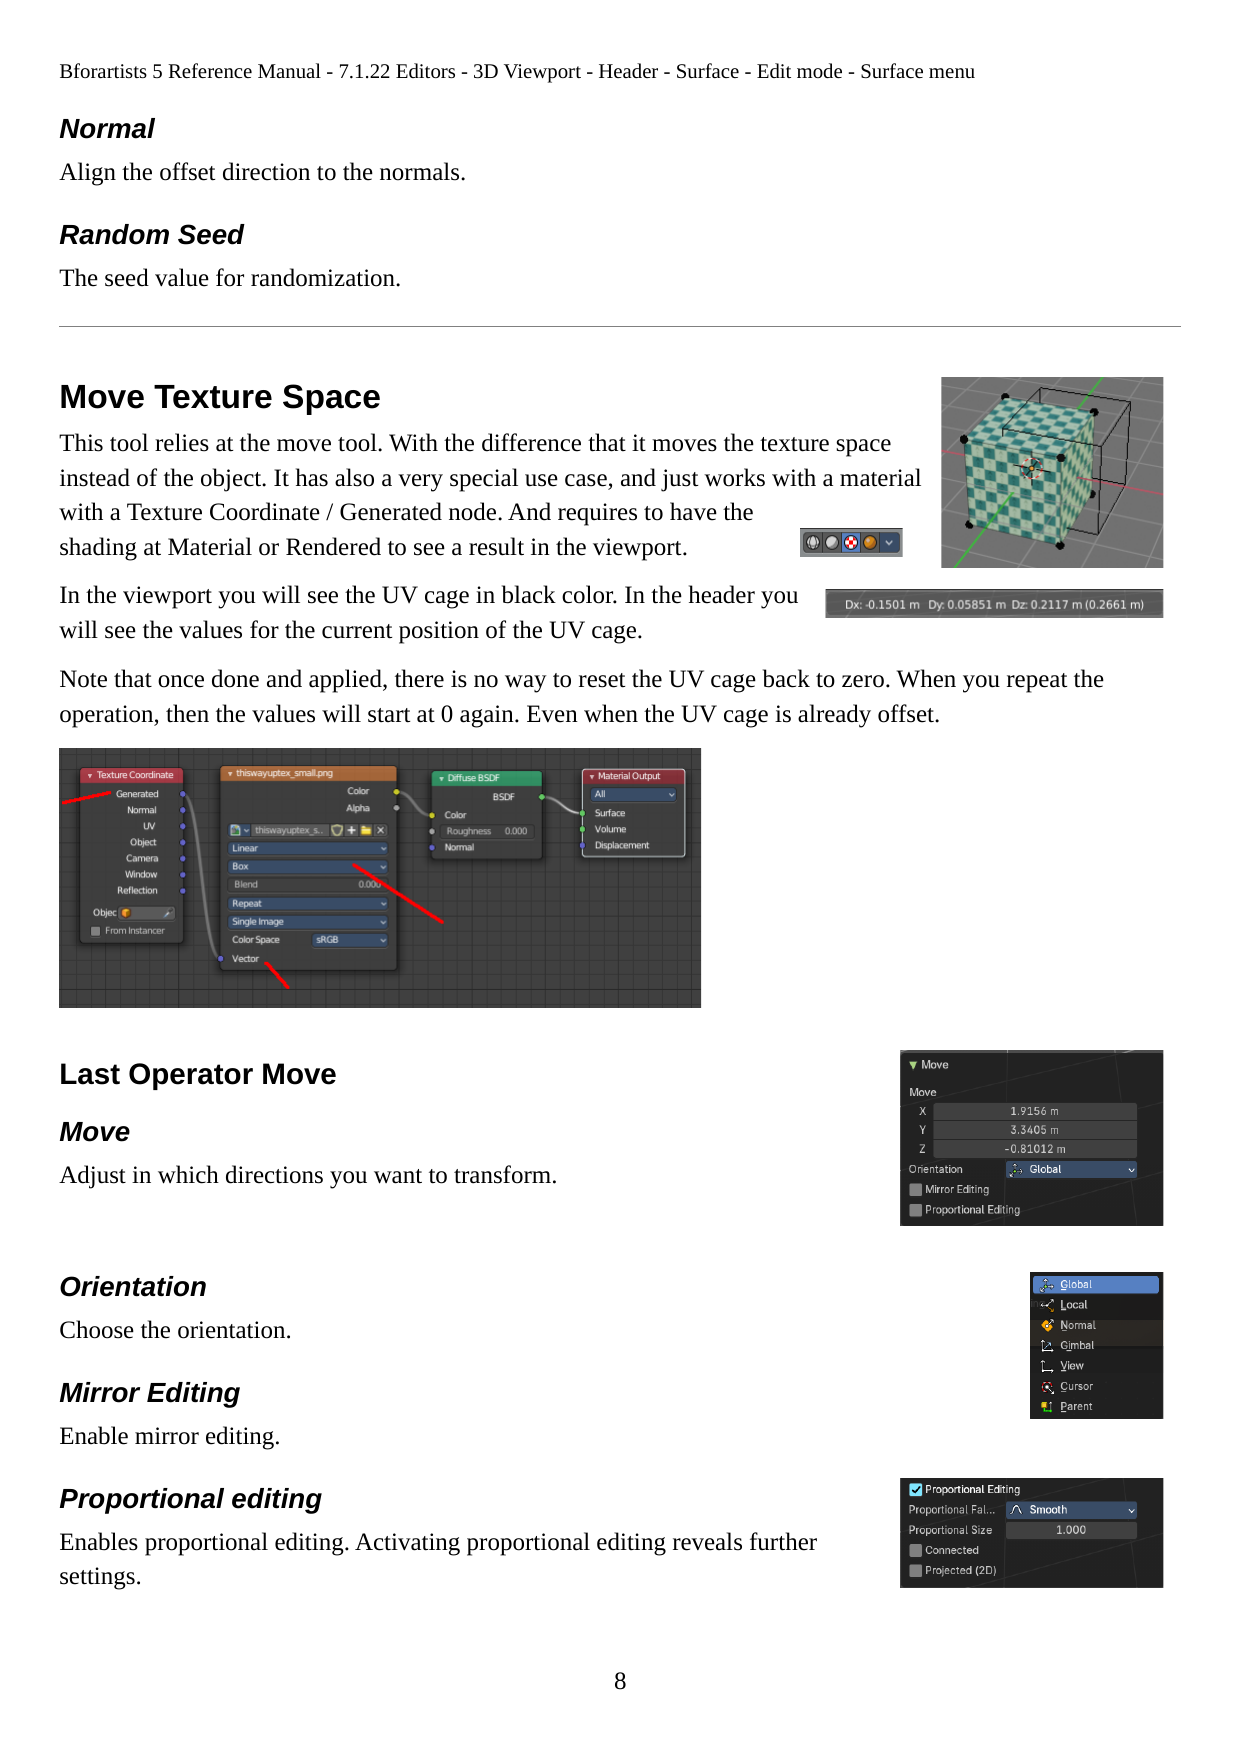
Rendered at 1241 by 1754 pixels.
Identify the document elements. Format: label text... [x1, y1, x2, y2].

picture [941, 377, 1164, 568]
text In the viewport you will see the UV cage in black color. In the header you will see the values for the current position of the UV cage. [59, 581, 1181, 644]
text Adjust in which directions you want to transform. [59, 1160, 900, 1189]
text Enables proportional editing. Activating proportional editing reveals further settings. [59, 1527, 1181, 1590]
text Enable mirror editing. [59, 1421, 1181, 1450]
picture [1030, 1272, 1164, 1419]
text Choose the orientation. [59, 1315, 1030, 1344]
subtitle Mirror Editing [59, 1377, 1030, 1408]
subtitle [1164, 1482, 1181, 1514]
subtitle Last Operator Move [59, 1057, 900, 1091]
subtitle Move [59, 1116, 900, 1147]
picture [900, 1478, 1164, 1588]
picture [59, 748, 702, 1008]
text [1164, 1315, 1181, 1344]
text Note that once done and applied, there is no way to reset the UV cage back to zero. When you repeat the operation, then the values will start at 0 again. Even when the UV cage is already offset. [59, 664, 1181, 727]
subtitle Proportional editing [59, 1482, 900, 1514]
text The seed value for randomization. [59, 263, 1181, 292]
subtitle Normal [59, 113, 1181, 144]
picture [800, 528, 903, 557]
subtitle Move Texture Space [59, 377, 941, 416]
subtitle Orientation [59, 1271, 1181, 1302]
subtitle [1164, 1116, 1181, 1147]
subtitle Random Seed [59, 218, 1181, 250]
text This tool relies at the move tool. With the difference that it moves the texture space instead of the object. It has also a very special use case, and just works with a material with a Texture Coordinate / Generated node. And requires to have the shading at Material or Rendered to see a result in the viewport. [59, 428, 941, 560]
text Align the offset direction to the normals. [59, 157, 1181, 186]
picture [825, 589, 1164, 618]
subtitle [1164, 1057, 1181, 1091]
subtitle [1164, 1377, 1181, 1408]
picture [900, 1050, 1164, 1226]
subtitle [1164, 377, 1181, 416]
